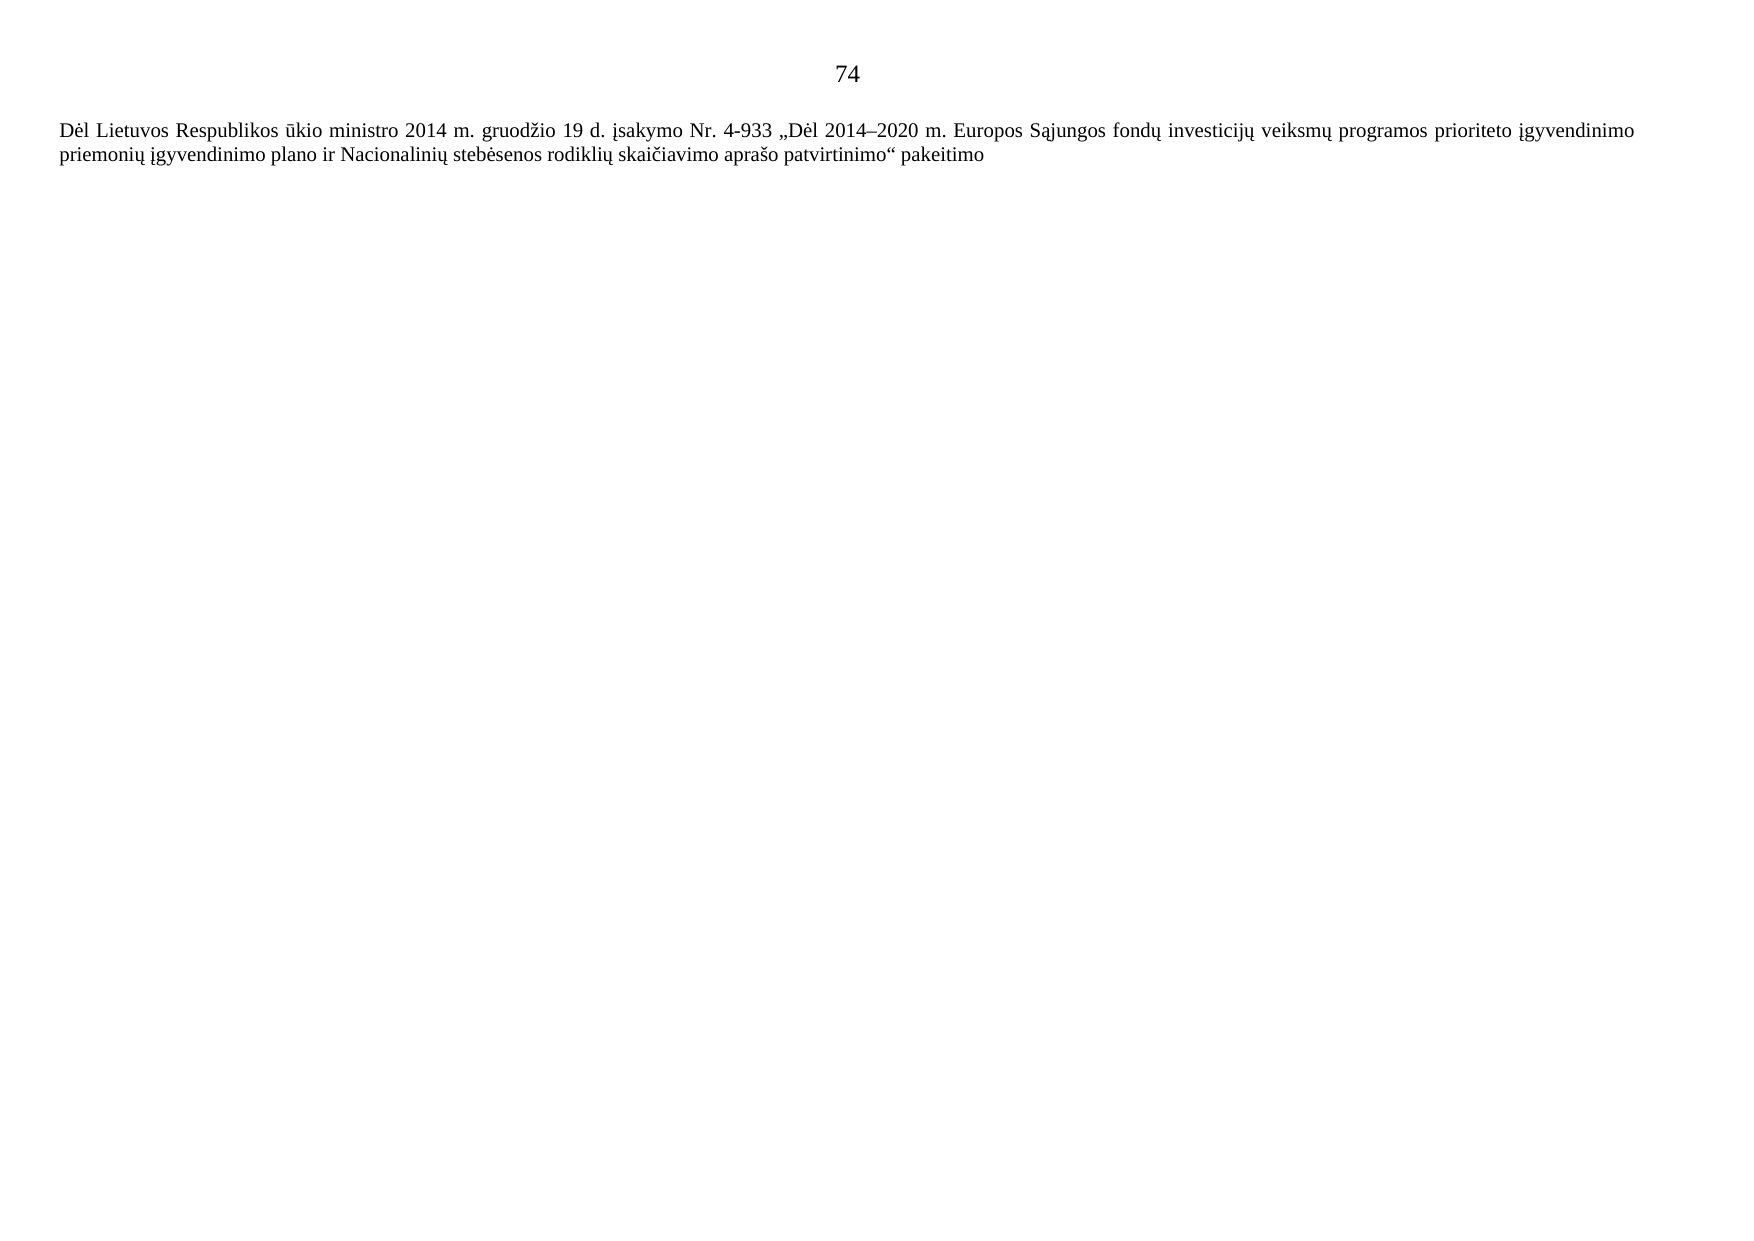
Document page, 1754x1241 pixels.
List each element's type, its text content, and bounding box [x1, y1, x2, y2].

text Dėl Lietuvos Respublikos ūkio ministro 2014 m. gruodžio 19 d. įsakymo Nr. 4-933 „Dėl 2014–2020 m. Europos Sąjungos fondų investicijų veiksmų programos prioriteto įgyvendinimo priemonių įgyvendinimo plano ir Nacionalinių stebėsenos rodiklių skaičiavimo aprašo patvirtinimo“ pakeitimo [59, 118, 1636, 166]
